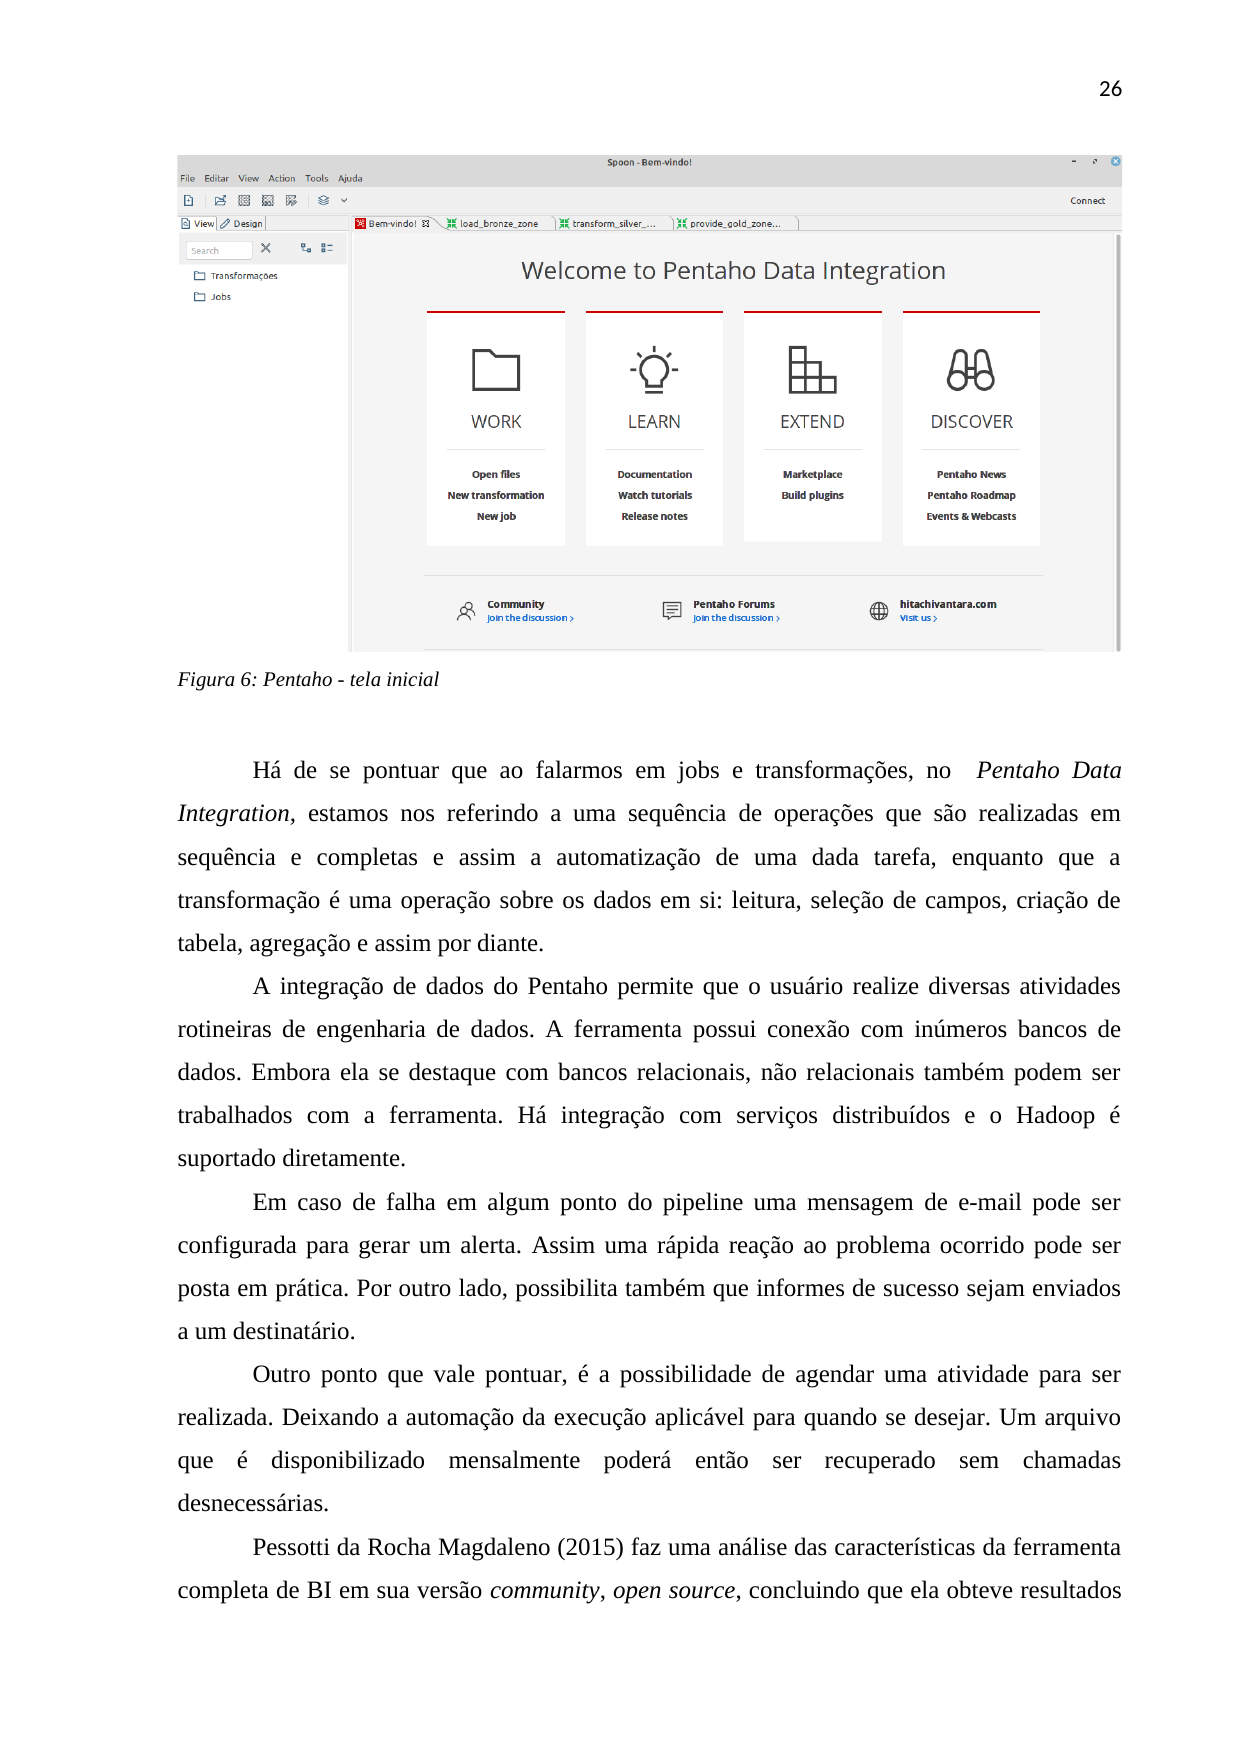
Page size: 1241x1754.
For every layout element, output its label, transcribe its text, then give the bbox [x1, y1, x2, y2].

text Em caso de falha em algum ponto do pipeline uma mensagem de e-mail pode ser configurada para gerar um alerta. Assim uma rápida reação ao problema ocorrido pode ser posta em prática. Por outro lado, possibilita também que informes de sucesso sejam enviados a um destinatário. [177, 1187, 1122, 1345]
text Figura 6: Pentaho - tela inicial [177, 652, 1122, 691]
picture [177, 155, 1123, 652]
text Há de se pontuar que ao falarmos em jobs e transformações, no Pentaho Data Integration, estamos nos referindo a uma sequência de operações que são realizadas em sequência e completas e assim a automatização de uma dada tarefa, enquanto que a transformação é uma operação sobre os dados em si: leitura, seleção de campos, criação de tabela, agregação e assim por diante. [177, 755, 1122, 957]
text Outro ponto que vale pontuar, é a possibilidade de agendar uma atividade para ser realizada. Deixando a automação da execução aplicável para quando se desejar. Um arquivo que é disponibilizado mensalmente poderá então ser recuperado sem chamadas desnecessárias. [177, 1359, 1122, 1517]
text A integração de dados do Pentaho permite que o usuário realize diversas atividades rotineiras de engenharia de dados. A ferramenta possui conexão com inúmeros bancos de dados. Embora ela se destaque com bancos relacionais, não relacionais também podem ser trabalhados com a ferramenta. Há integração com serviços distribuídos e o Hadoop é suportado diretamente. [177, 971, 1122, 1172]
text Pessotti da Rocha Magdaleno (2015) faz uma análise das características da ferramenta completa de BI em sua versão community, open source, concluindo que ela obteve resultados [177, 1532, 1122, 1603]
